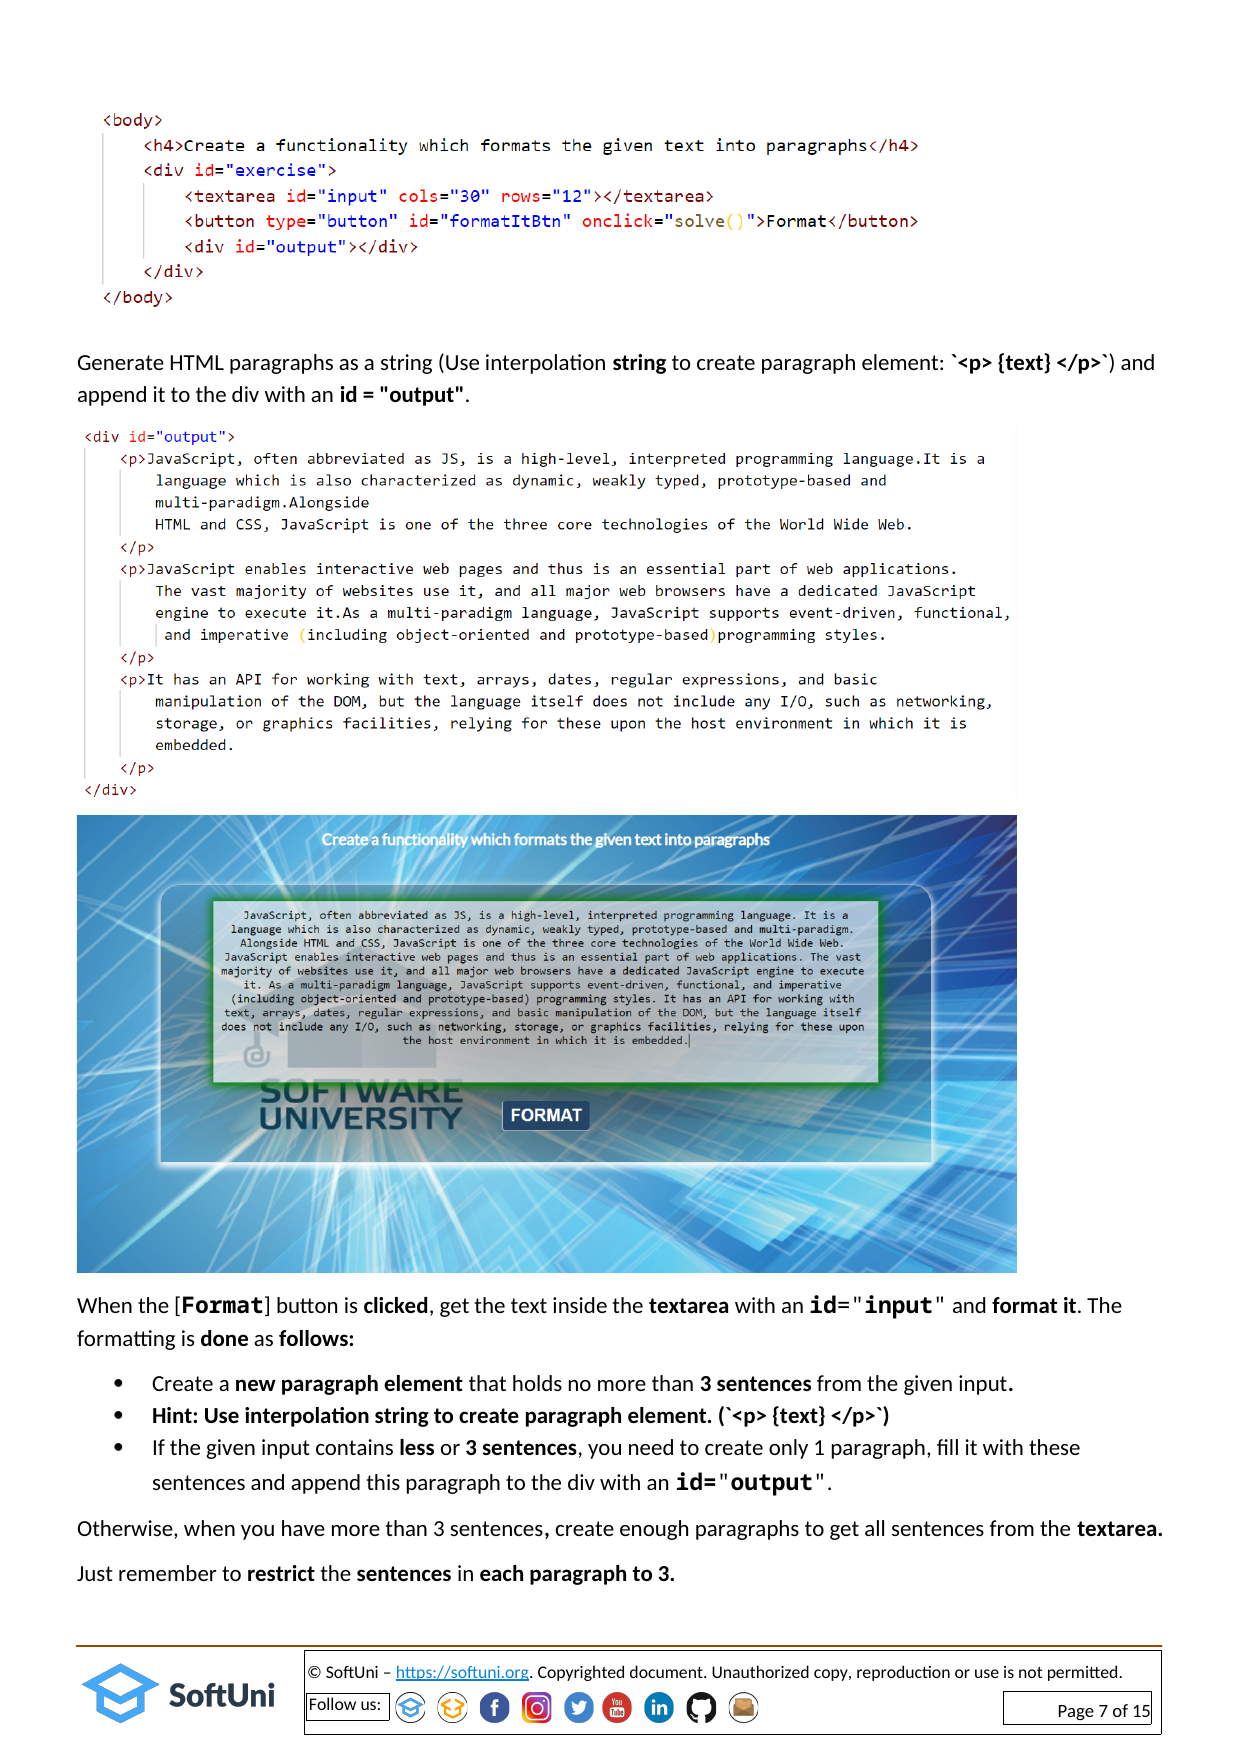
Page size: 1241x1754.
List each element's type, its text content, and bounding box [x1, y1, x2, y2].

picture [665, 1692, 674, 1701]
picture [76, 95, 1017, 332]
picture [395, 1692, 425, 1723]
text Just remember to restrict the sentences in each paragraph to 3. [77, 1559, 1163, 1587]
text Generate HTML paragraphs as a string (Use interpolation string to create paragraph element: `<p> {text} </p>`) and append it to the div with an id = "output". [77, 348, 1163, 408]
picture [644, 1692, 653, 1701]
picture [75, 1658, 281, 1729]
list Create a new paragraph element that holds no more than 3 sentences from the given input. [114, 1369, 1163, 1397]
picture [76, 425, 1017, 799]
list Hint: Use interpolation string to create paragraph element. (`<p> {text} </p>`) [114, 1401, 1163, 1429]
text Otherwise, when you have more than 3 sentences, create enough paragraphs to get all sentences from the textarea. [77, 1514, 1163, 1542]
picture [665, 1714, 674, 1723]
picture [728, 1692, 759, 1723]
picture [686, 1692, 717, 1723]
list If the given input contains less or 3 sentences, you need to create only 1 paragraph, fill it with these sentences and append this paragraph to the div with an id="output". [114, 1433, 1163, 1497]
picture [437, 1692, 468, 1723]
picture [644, 1714, 653, 1723]
picture [76, 815, 1017, 1273]
picture [522, 1692, 552, 1723]
picture [564, 1692, 594, 1723]
picture [480, 1692, 510, 1723]
picture [658, 1705, 667, 1714]
picture [602, 1692, 632, 1723]
text When the [Format] button is clicked, get the text inside the textarea with an id="input" and format it. The formatting is done as follows: [77, 1289, 1163, 1352]
